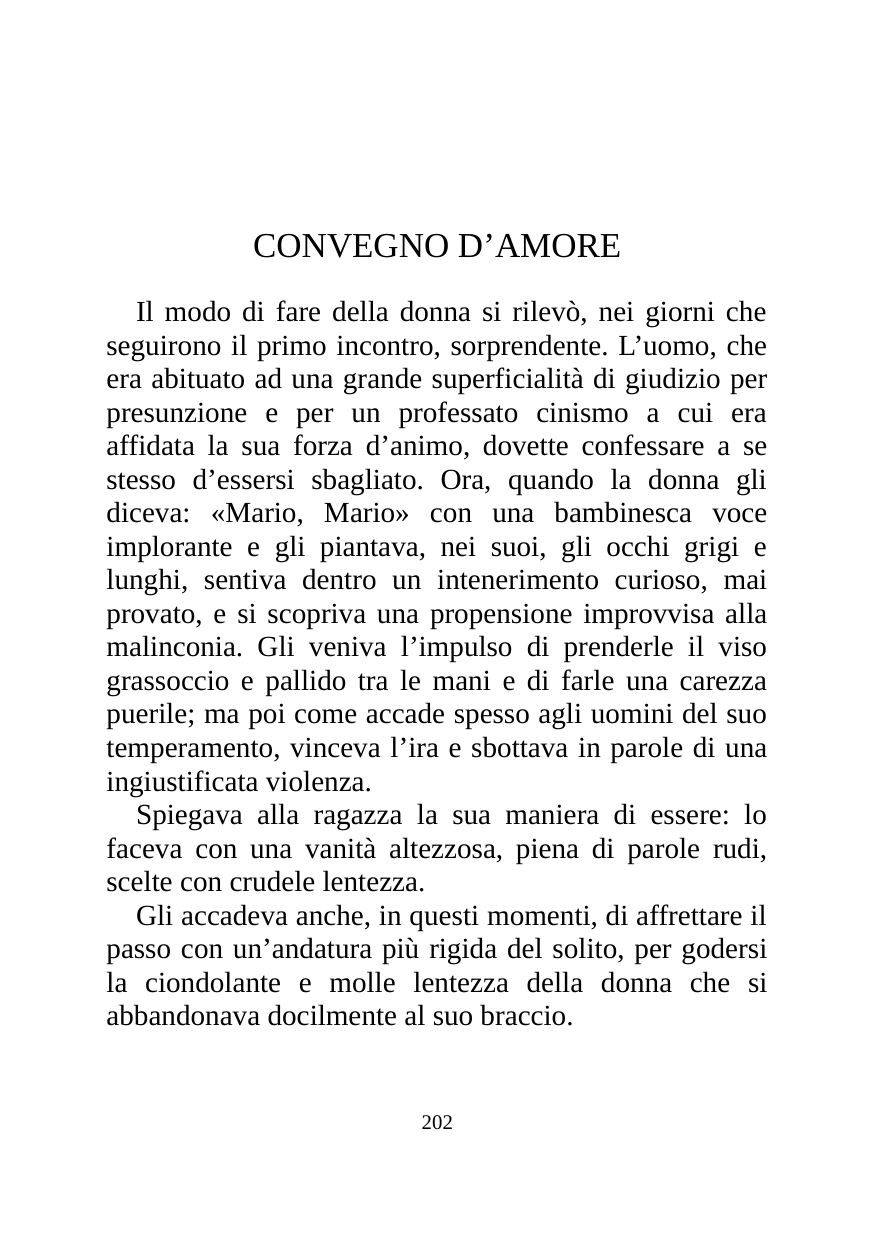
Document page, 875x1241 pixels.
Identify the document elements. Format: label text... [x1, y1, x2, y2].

text Spiegava alla ragazza la sua maniera di essere: lo faceva con una vanità altezzosa, piena di parole rudi, scelte con crudele lentezza. [106, 797, 768, 898]
text Il modo di fare della donna si rilevò, nei giorni che seguirono il primo incontro, sorprendente. L’uomo, che era abituato ad una grande superficialità di giudizio per presunzione e per un professato cinismo a cui era affidata la sua forza d’animo, dovette confessare a se stesso d’essersi sbagliato. Ora, quando la donna gli diceva: «Mario, Mario» con una bambinesca voce implorante e gli piantava, nei suoi, gli occhi grigi e lunghi, sentiva dentro un intenerimento curioso, mai provato, e si scopriva una propensione improvvisa alla malinconia. Gli veniva l’impulso di prenderle il viso grassoccio e pallido tra le mani e di farle una carezza puerile; ma poi come accade spesso agli uomini del suo temperamento, vinceva l’ira e sbottava in parole di una ingiustificata violenza. [106, 294, 768, 797]
text Gli accadeva anche, in questi momenti, di affrettare il passo con un’andatura più rigida del solito, per godersi la ciondolante e molle lentezza della donna che si abbandonava docilmente al suo braccio. [106, 898, 768, 1032]
subtitle CONVEGNO D’AMORE [106, 224, 768, 264]
